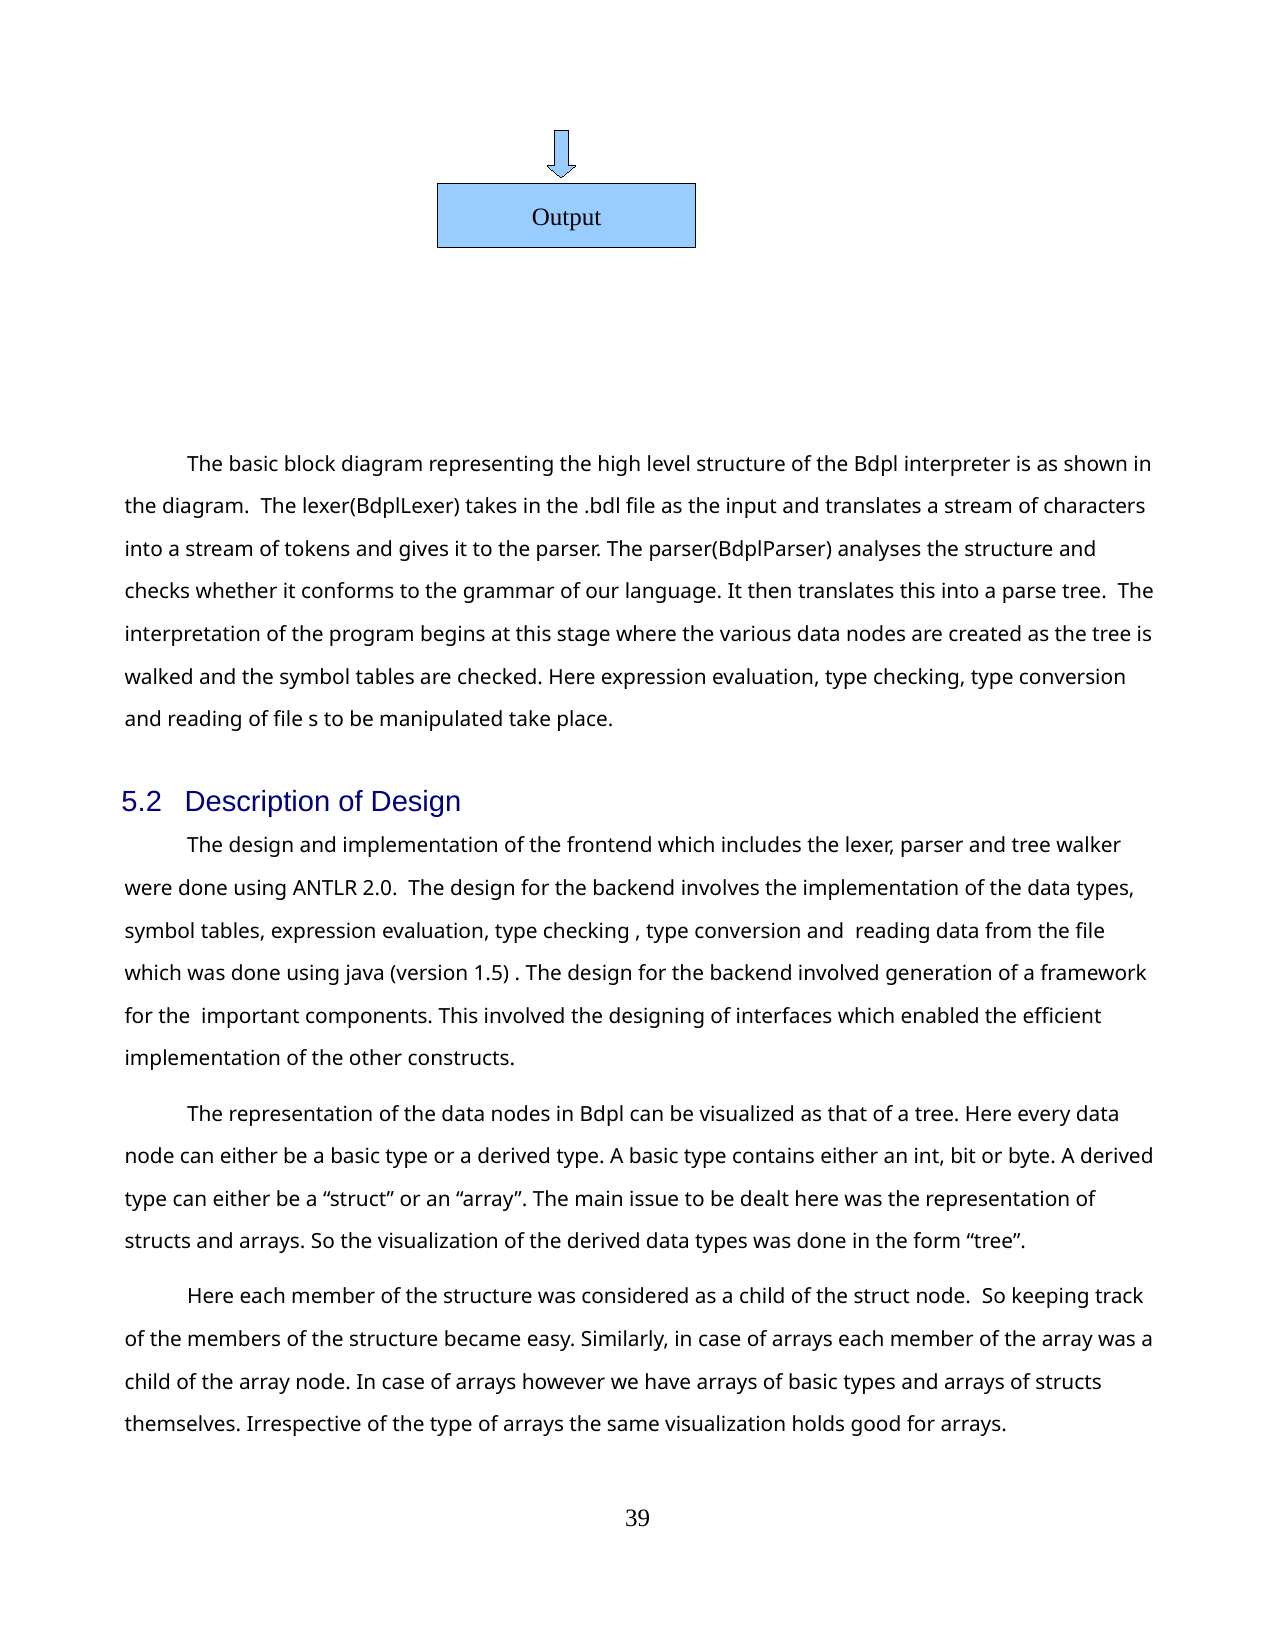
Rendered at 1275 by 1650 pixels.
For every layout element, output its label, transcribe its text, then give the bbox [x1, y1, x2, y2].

subtitle Description of Design [121, 784, 1157, 818]
text The basic block diagram representing the high level structure of the Bdpl interpreter is as shown in the diagram. The lexer(BdplLexer) takes in the .bdl file as the input and translates a stream of characters into a stream of tokens and gives it to the parser. The parser(BdplParser) analyses the structure and checks whether it conforms to the grammar of our language. It then translates this into a parse tree. The interpretation of the program begins at this stage where the various data nodes are created as the tree is walked and the symbol tables are checked. Here expression evaluation, type checking, type conversion and reading of file s to be manipulated take place. [124, 449, 1157, 733]
text The representation of the data nodes in Bdpl can be visualized as that of a tree. Here every data node can either be a basic type or a derived type. A basic type contains either an int, bit or byte. A derived type can either be a “struct” or an “array”. The main issue to be dealt here was the representation of structs and arrays. So the visualization of the derived data types was done in the form “tree”. [124, 1099, 1157, 1255]
text Here each member of the structure was considered as a child of the struct node. So keeping track of the members of the structure became easy. Similarly, in case of arrays each member of the array was a child of the array node. In case of arrays however we have arrays of basic types and arrays of structs themselves. Irrespective of the type of arrays the same visualization holds good for arrays. [124, 1282, 1157, 1438]
text The design and implementation of the frontend which includes the lexer, parser and tree walker were done using ANTLR 2.0. The design for the backend involves the implementation of the data types, symbol tables, expression evaluation, type checking , type conversion and reading data from the file which was done using java (version 1.5) . The design for the backend involved generation of a framework for the important components. This involved the designing of interfaces which enabled the efficient implementation of the other constructs. [124, 831, 1157, 1072]
